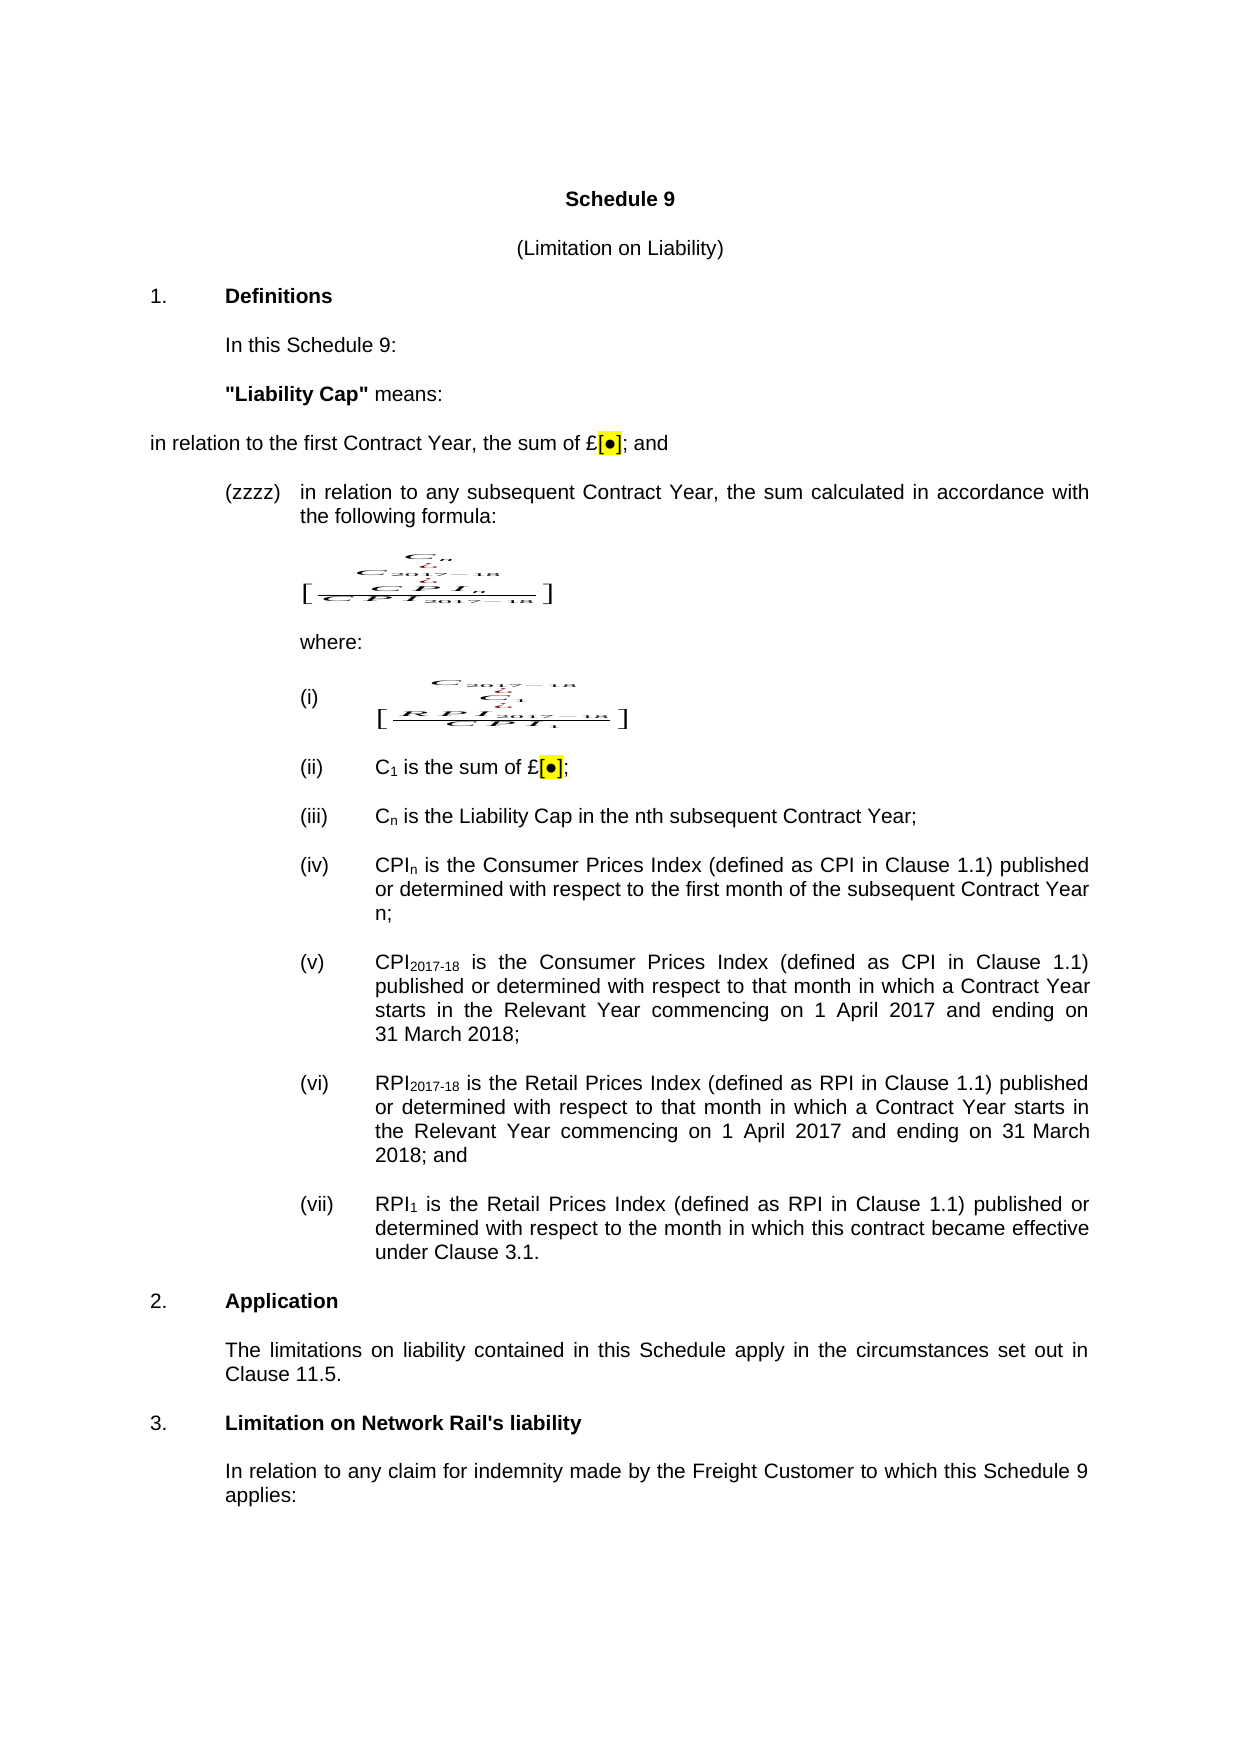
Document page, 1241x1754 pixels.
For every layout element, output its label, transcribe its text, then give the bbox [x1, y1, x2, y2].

text The limitations on liability contained in this Schedule apply in the circumstances set out in Clause 11.5. [225, 1337, 1090, 1385]
subtitle in relation to any subsequent Contract Year, the sum calculated in accordance with the following formula: [225, 480, 1090, 528]
subtitle C1 is the sum of £[●]; [300, 755, 1090, 779]
text In this Schedule 9: [225, 333, 1090, 357]
text "Liability Cap" means: [225, 382, 1090, 406]
subtitle CPIn is the Consumer Prices Index (defined as CPI in Clause 1.1) published or determined with respect to the first month of the subsequent Contract Year n; [300, 853, 1090, 925]
list Limitation on Network Rail's liability [150, 1410, 1090, 1434]
list Definitions [150, 284, 1090, 308]
list Schedule 9 [150, 186, 1090, 210]
text In relation to any claim for indemnity made by the Freight Customer to which this Schedule 9 applies: [225, 1459, 1090, 1507]
subtitle RPI2017-18 is the Retail Prices Index (defined as RPI in Clause 1.1) published or determined with respect to that month in which a Contract Year starts in the Relevant Year commencing on 1 April 2017 and ending on 31 March 2018; and [300, 1071, 1090, 1167]
subtitle RPI1 is the Retail Prices Index (defined as RPI in Clause 1.1) published or determined with respect to the month in which this contract became effective under Clause 3.1. [300, 1192, 1090, 1263]
subtitle CPI2017-18 is the Consumer Prices Index (defined as CPI in Clause 1.1) published or determined with respect to that month in which a Contract Year starts in the Relevant Year commencing on 1 April 2017 and ending on 31 March 2018; [300, 950, 1090, 1046]
text where: [300, 630, 1090, 654]
subtitle in relation to the first Contract Year, the sum of £[●]; and [150, 431, 1090, 455]
list Application [150, 1288, 1090, 1312]
list (Limitation on Liability) [150, 235, 1090, 259]
subtitle Cn is the Liability Cap in the nth subsequent Contract Year; [300, 804, 1090, 828]
